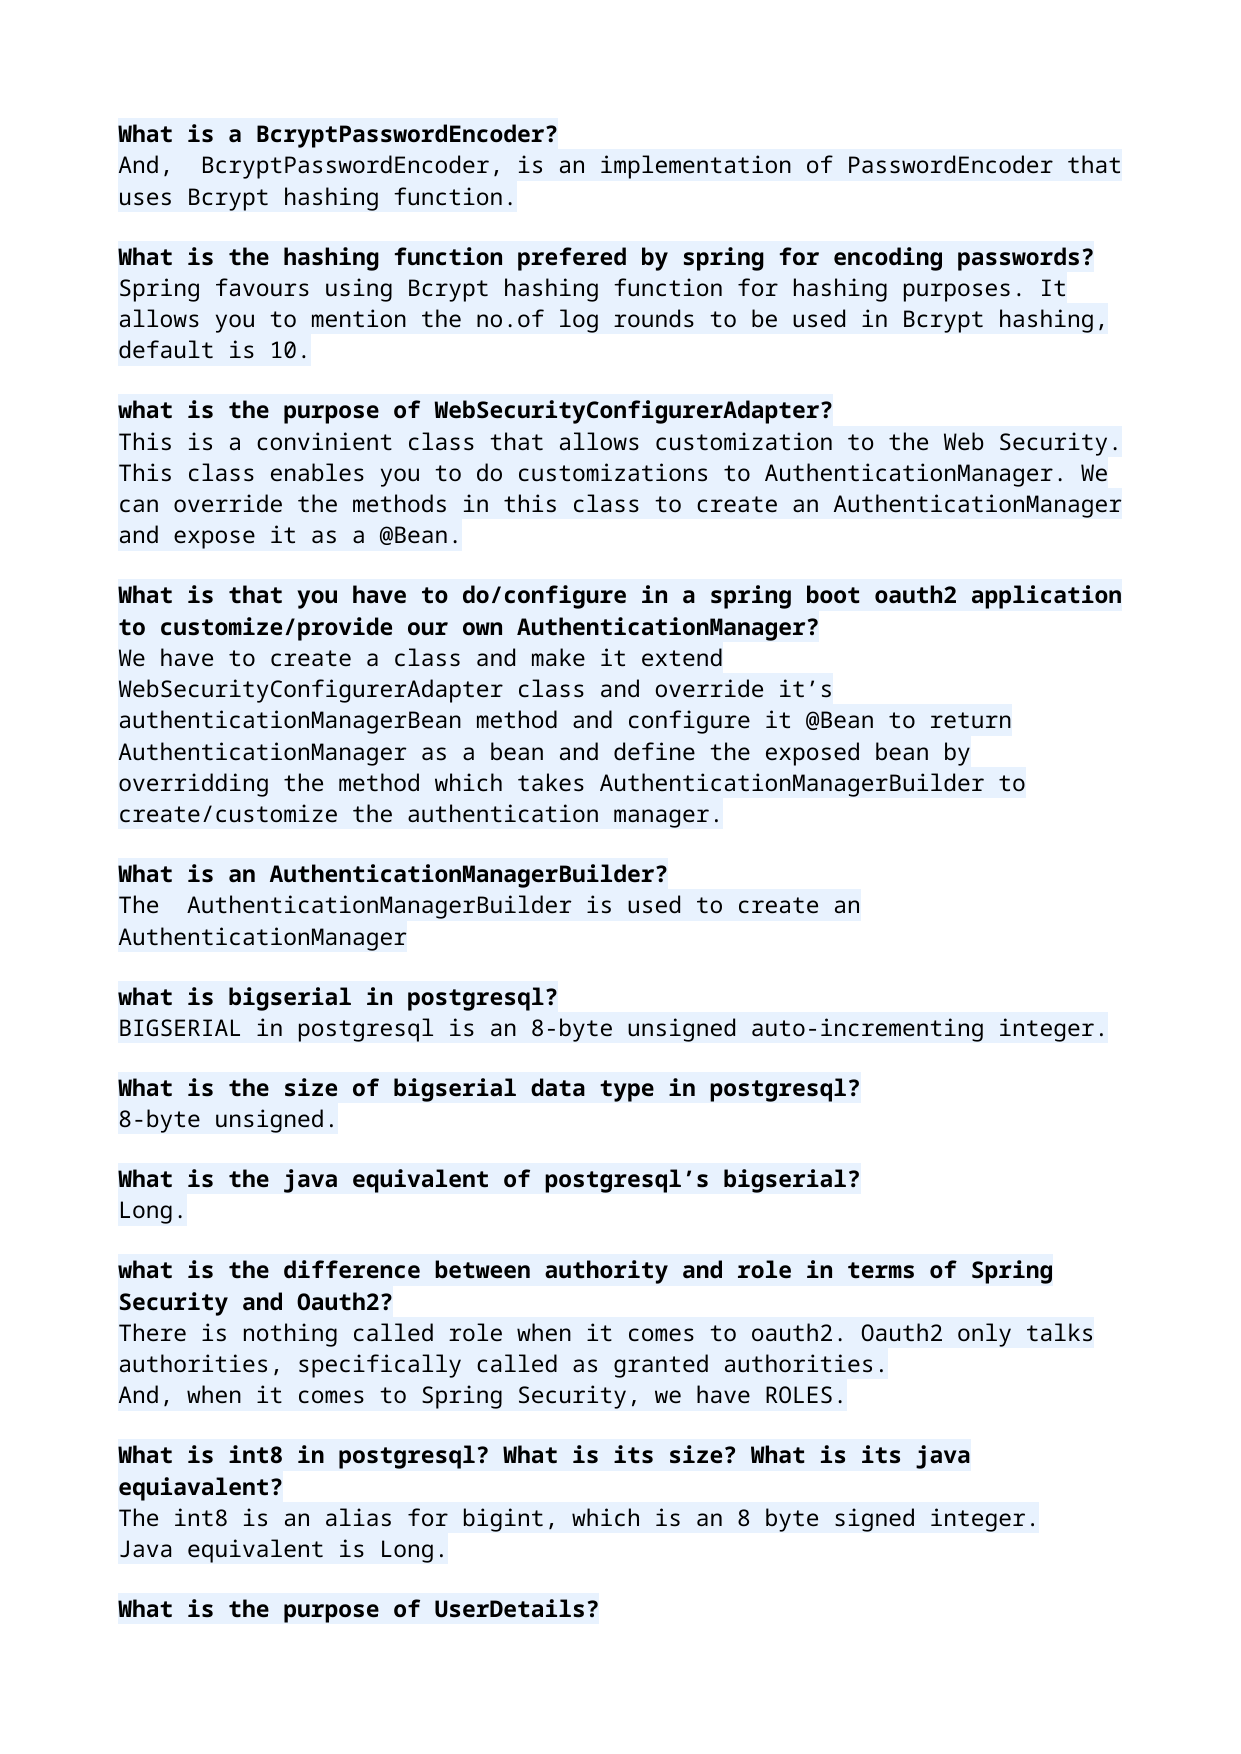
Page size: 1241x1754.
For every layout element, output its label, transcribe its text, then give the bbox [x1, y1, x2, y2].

text 8-byte unsigned. [118, 1103, 1122, 1134]
text Spring favours using Bcrypt hashing function for hashing purposes. It allows you to mention the no.of log rounds to be used in Bcrypt hashing, default is 10. [118, 272, 1122, 366]
text And, BcryptPasswordEncoder, is an implementation of PasswordEncoder that uses Bcrypt hashing function. [118, 149, 1122, 212]
text What is that you have to do/configure in a spring boot oauth2 application to customize/provide our own AuthenticationManager? [118, 579, 1122, 642]
text What is the hashing function prefered by spring for encoding passwords? [118, 241, 1122, 272]
text There is nothing called role when it comes to oauth2. Oauth2 only talks authorities, specifically called as granted authorities. [118, 1317, 1122, 1379]
text What is an AuthenticationManagerBuilder? [118, 858, 1122, 889]
text What is a BcryptPasswordEncoder? [118, 118, 1122, 149]
text What is the purpose of UserDetails? [118, 1593, 1122, 1624]
text The int8 is an alias for bigint, which is an 8 byte signed integer. [118, 1502, 1122, 1533]
text Java equivalent is Long. [118, 1533, 1122, 1564]
text what is the difference between authority and role in terms of Spring Security and Oauth2? [118, 1254, 1122, 1317]
text what is the purpose of WebSecurityConfigurerAdapter? [118, 394, 1122, 426]
text The AuthenticationManagerBuilder is used to create an AuthenticationManager [118, 889, 1122, 952]
text What is the size of bigserial data type in postgresql? [118, 1072, 1122, 1103]
text And, when it comes to Spring Security, we have ROLES. [118, 1379, 1122, 1411]
text What is the java equivalent of postgresql’s bigserial? [118, 1163, 1122, 1194]
text We have to create a class and make it extend WebSecurityConfigurerAdapter class and override it’s authenticationManagerBean method and configure it @Bean to return AuthenticationManager as a bean and define the exposed bean by overridding the method which takes AuthenticationManagerBuilder to create/customize the authentication manager. [118, 642, 1122, 829]
text Long. [118, 1194, 1122, 1226]
text what is bigserial in postgresql? [118, 981, 1122, 1012]
text This is a convinient class that allows customization to the Web Security. This class enables you to do customizations to AuthenticationManager. We can override the methods in this class to create an AuthenticationManager and expose it as a @Bean. [118, 426, 1122, 551]
text BIGSERIAL in postgresql is an 8-byte unsigned auto-incrementing integer. [118, 1012, 1122, 1043]
text What is int8 in postgresql? What is its size? What is its java equiavalent? [118, 1439, 1122, 1502]
